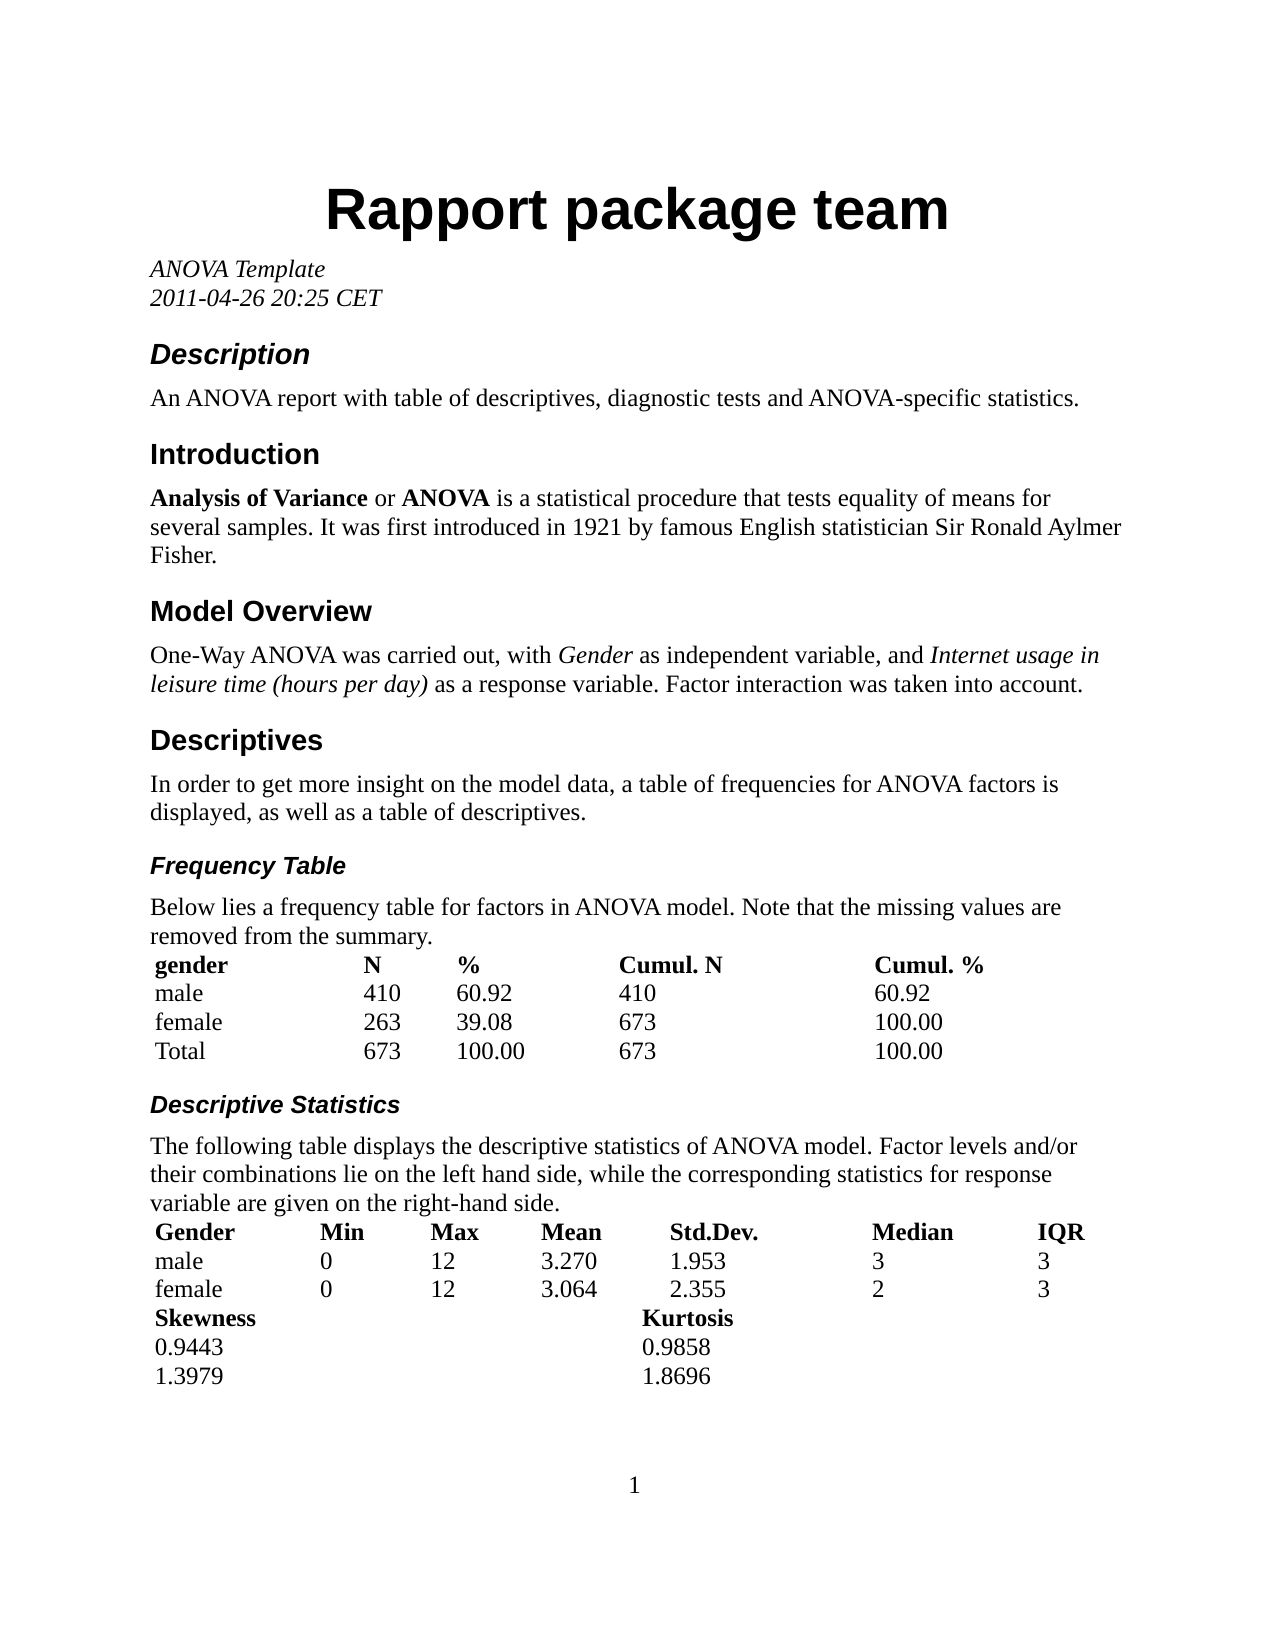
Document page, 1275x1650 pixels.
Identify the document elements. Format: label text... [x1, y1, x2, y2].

table_cell 100.00 [870, 1036, 1125, 1065]
table_header IQR [1033, 1217, 1125, 1246]
text Below lies a frequency table for factors in ANOVA model. Note that the missing values are removed from the summary. [150, 892, 1125, 950]
table_cell male [150, 979, 359, 1007]
table_cell 100.00 [870, 1007, 1125, 1036]
table_header gender [150, 950, 359, 978]
table_header Median [868, 1217, 1033, 1246]
table_cell 39.08 [452, 1007, 614, 1036]
subtitle Model Overview [150, 594, 1125, 628]
table_cell 673 [614, 1036, 869, 1065]
table_cell 263 [359, 1007, 452, 1036]
table_cell 0.9858 [638, 1332, 1125, 1361]
text ANOVA Template [150, 254, 1125, 283]
table_cell 673 [614, 1007, 869, 1036]
subtitle Description [150, 337, 1125, 371]
table_cell 3.270 [536, 1246, 665, 1274]
table_cell male [150, 1246, 316, 1274]
subtitle Descriptive Statistics [150, 1090, 1125, 1118]
table_cell Total [150, 1036, 359, 1065]
subtitle Descriptives [150, 723, 1125, 756]
text The following table displays the descriptive statistics of ANOVA model. Factor levels and/or their combinations lie on the left hand side, while the corresponding statistics for response variable are given on the right-hand side. [150, 1131, 1125, 1217]
table_header Std.Dev. [665, 1217, 867, 1246]
table_cell 2.355 [665, 1275, 867, 1303]
table_cell 0 [316, 1246, 426, 1274]
table_cell female [150, 1007, 359, 1036]
table_cell 673 [359, 1036, 452, 1065]
table_cell 3 [1033, 1275, 1125, 1303]
table_cell 2 [868, 1275, 1033, 1303]
table_header Mean [536, 1217, 665, 1246]
table_header Cumul. % [870, 950, 1125, 978]
table_header N [359, 950, 452, 978]
text One-Way ANOVA was carried out, with Gender as independent variable, and Internet usage in leisure time (hours per day) as a response variable. Factor interaction was taken into account. [150, 640, 1125, 698]
table_cell 3 [868, 1246, 1033, 1274]
table_cell 410 [359, 979, 452, 1007]
table_header % [452, 950, 614, 978]
table_cell 3 [1033, 1246, 1125, 1274]
table_header Cumul. N [614, 950, 869, 978]
text 2011-04-26 20:25 CET [150, 283, 1125, 312]
table_header Max [426, 1217, 536, 1246]
table_cell 60.92 [452, 979, 614, 1007]
table_cell 3.064 [536, 1275, 665, 1303]
subtitle Introduction [150, 437, 1125, 470]
text Analysis of Variance or ANOVA is a statistical procedure that tests equality of means for several samples. It was first introduced in 1921 by famous English statistician Sir Ronald Aylmer Fisher. [150, 483, 1125, 569]
subtitle Frequency Table [150, 851, 1125, 880]
table_header Gender [150, 1217, 316, 1246]
title Rapport package team [150, 175, 1125, 242]
table_cell female [150, 1275, 316, 1303]
table_header Kurtosis [638, 1303, 1125, 1332]
table_cell 1.8696 [638, 1361, 1125, 1389]
table_header Skewness [150, 1303, 637, 1332]
table_cell 410 [614, 979, 869, 1007]
table_cell 12 [426, 1246, 536, 1274]
text An ANOVA report with table of descriptives, diagnostic tests and ANOVA-specific statistics. [150, 383, 1125, 412]
table_cell 100.00 [452, 1036, 614, 1065]
table_header Min [316, 1217, 426, 1246]
table_cell 1.953 [665, 1246, 867, 1274]
table_cell 12 [426, 1275, 536, 1303]
table_cell 1.3979 [150, 1361, 637, 1389]
text In order to get more insight on the model data, a table of frequencies for ANOVA factors is displayed, as well as a table of descriptives. [150, 769, 1125, 826]
table_cell 60.92 [870, 979, 1125, 1007]
table_cell 0 [316, 1275, 426, 1303]
table_cell 0.9443 [150, 1332, 637, 1361]
